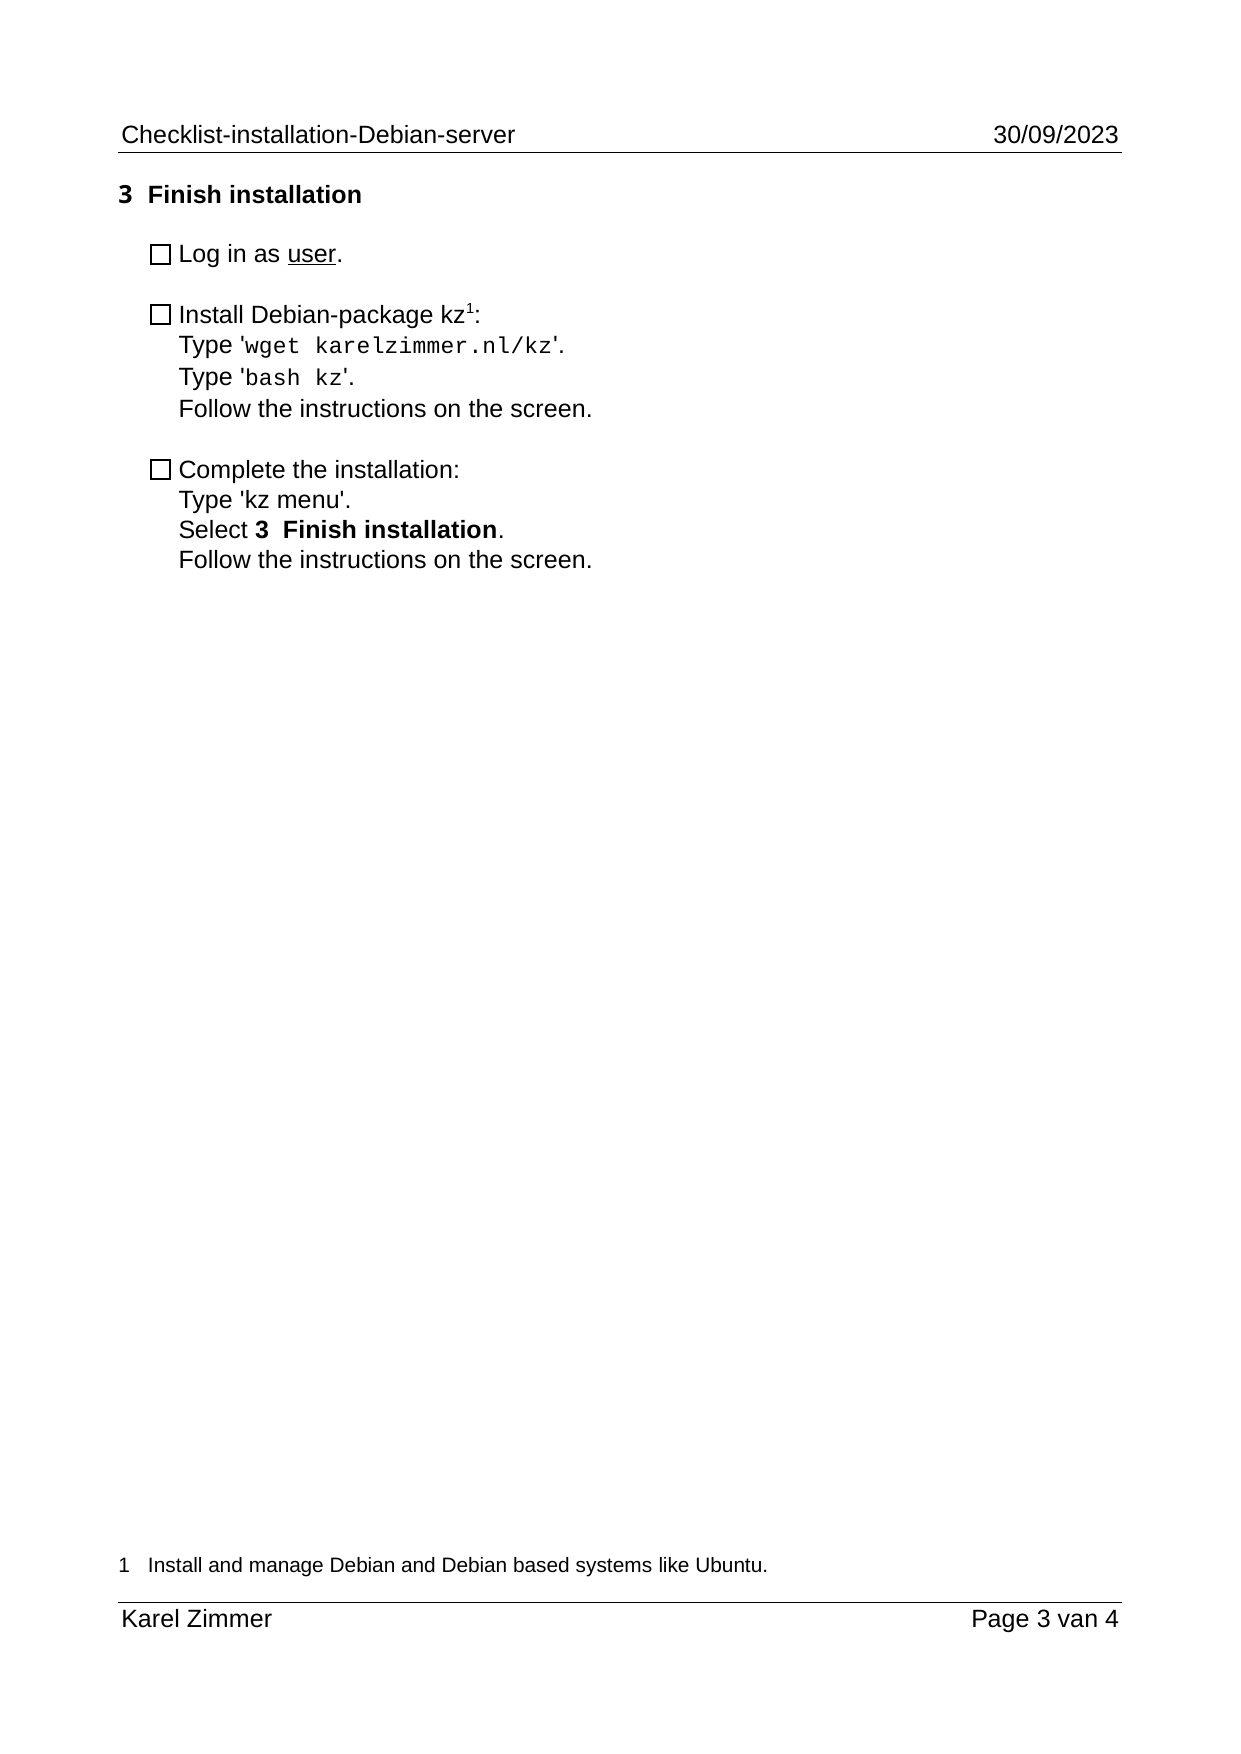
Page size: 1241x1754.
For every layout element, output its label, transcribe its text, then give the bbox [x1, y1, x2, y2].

table_cell Type 'wget karelzimmer.nl/kz'. [177, 330, 1122, 362]
table_cell [177, 424, 1122, 454]
table_cell [142, 424, 177, 454]
table_cell Follow the instructions on the screen. [177, 394, 1122, 424]
table_cell [142, 394, 177, 424]
table_cell Select 3 Finish installation. [177, 515, 1122, 545]
table_header Log in as USER. [177, 239, 1122, 269]
table_cell [118, 300, 142, 330]
table_cell [118, 269, 142, 300]
table_header [142, 239, 177, 269]
table_cell [118, 394, 142, 424]
table_cell Type 'kz menu'. [177, 485, 1122, 515]
table_cell [118, 485, 142, 515]
table_cell [142, 515, 177, 545]
table_cell [142, 300, 177, 330]
table_cell [118, 515, 142, 545]
table_cell [142, 362, 177, 394]
table_cell [142, 330, 177, 362]
list Finish installation [118, 177, 1122, 211]
table_cell [118, 454, 142, 485]
table_cell [142, 454, 177, 485]
table_cell Follow the instructions on the screen. [177, 545, 1122, 576]
table_cell [118, 330, 142, 362]
table_header [118, 239, 142, 269]
table_cell Complete the installation: [177, 454, 1122, 485]
table_cell Install Debian-package kz: [177, 300, 1122, 330]
table_cell [118, 362, 142, 394]
table_cell [142, 269, 177, 300]
table_cell [118, 424, 142, 454]
table_cell [142, 545, 177, 576]
table_cell [118, 545, 142, 576]
table_cell [177, 269, 1122, 300]
table_cell [142, 485, 177, 515]
table_cell Type 'bash kz'. [177, 362, 1122, 394]
